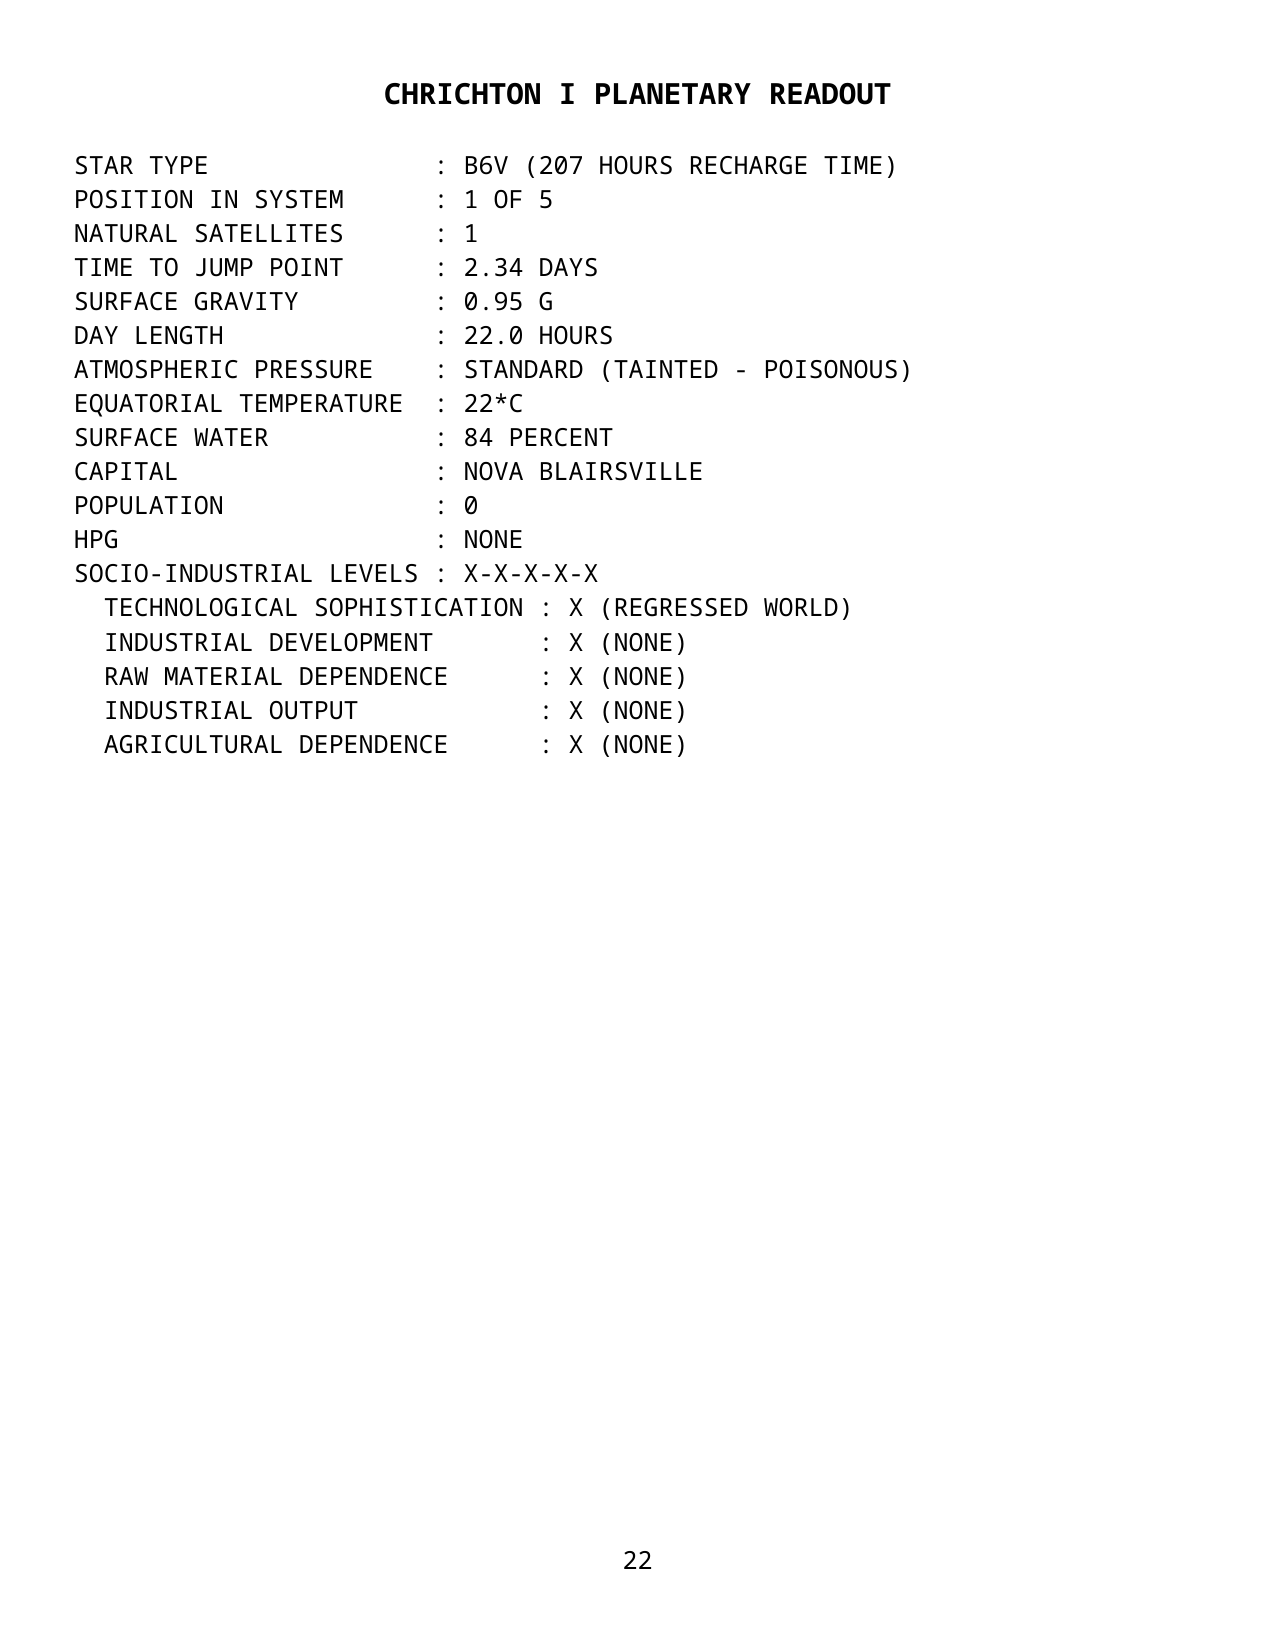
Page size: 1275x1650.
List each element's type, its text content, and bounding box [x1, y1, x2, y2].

text INDUSTRIAL OUTPUT : X (NONE) [73, 692, 1201, 726]
text STAR TYPE : B6V (207 HOURS RECHARGE TIME) POSITION IN SYSTEM : 1 OF 5 [73, 147, 1201, 215]
text NATURAL SATELLITES : 1 [73, 215, 1201, 249]
text POPULATION : 0 [73, 488, 1201, 522]
text SOCIO-INDUSTRIAL LEVELS : X-X-X-X-X [73, 556, 1201, 590]
text AGRICULTURAL DEPENDENCE : X (NONE) [73, 726, 1201, 760]
text TIME TO JUMP POINT : 2.34 DAYS [73, 249, 1201, 283]
text INDUSTRIAL DEVELOPMENT : X (NONE) [73, 624, 1201, 658]
text CAPITAL : NOVA BLAIRSVILLE [73, 454, 1201, 488]
text TECHNOLOGICAL SOPHISTICATION : X (REGRESSED WORLD) [73, 590, 1201, 624]
text DAY LENGTH : 22.0 HOURS [73, 318, 1201, 352]
text SURFACE GRAVITY : 0.95 G [73, 283, 1201, 318]
subtitle CHRICHTON I PLANETARY READOUT [73, 73, 1201, 113]
text EQUATORIAL TEMPERATURE : 22*C [73, 386, 1201, 420]
text HPG : NONE [73, 522, 1201, 556]
text ATMOSPHERIC PRESSURE : STANDARD (TAINTED - POISONOUS) [73, 352, 1201, 386]
text RAW MATERIAL DEPENDENCE : X (NONE) [73, 658, 1201, 692]
text SURFACE WATER : 84 PERCENT [73, 420, 1201, 454]
